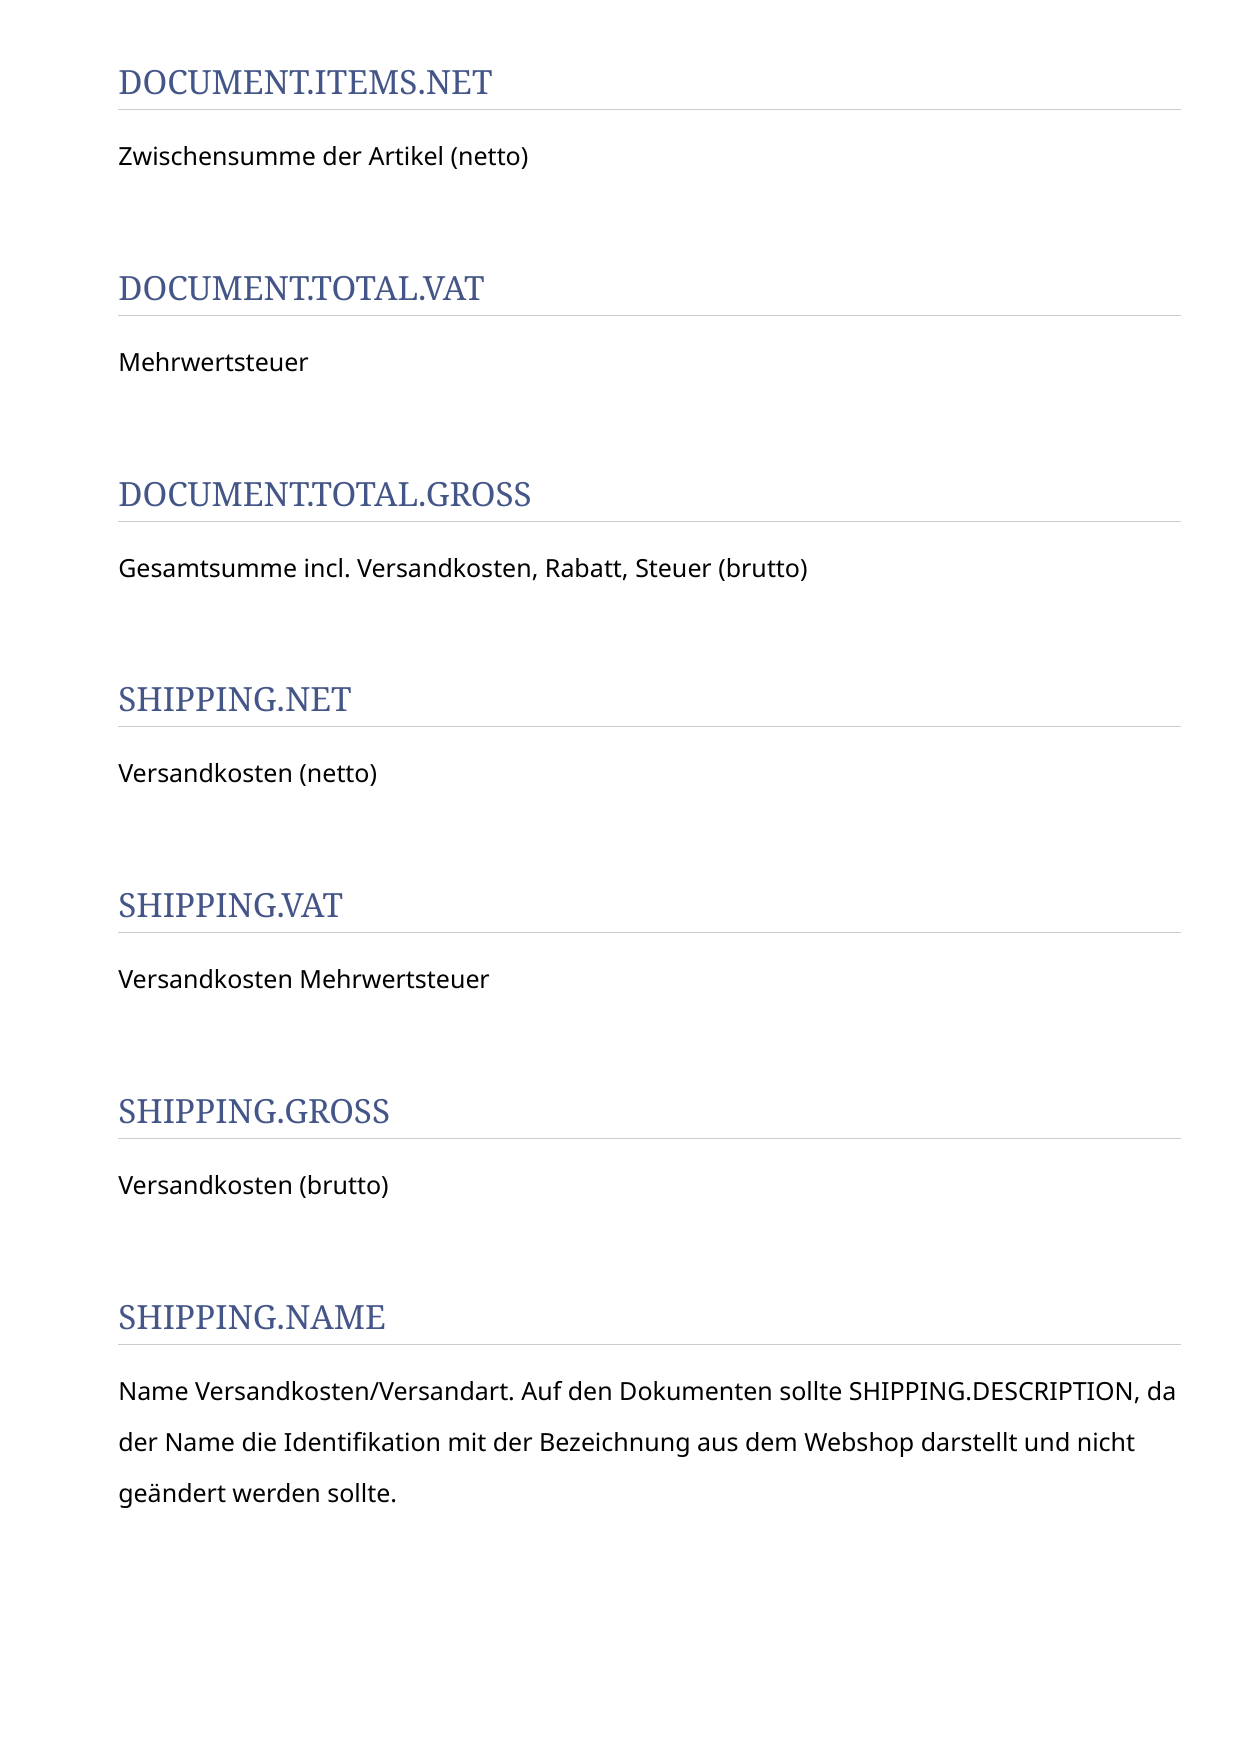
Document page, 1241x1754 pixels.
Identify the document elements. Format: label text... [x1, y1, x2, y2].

subtitle SHIPPING.NET [118, 676, 1181, 726]
subtitle SHIPPING.VAT [118, 882, 1181, 932]
subtitle SHIPPING.NAME [118, 1293, 1181, 1344]
text Mehrwertsteuer [118, 344, 1181, 378]
text Versandkosten Mehrwertsteuer [118, 962, 1181, 996]
text Gesamtsumme incl. Versandkosten, Rabatt, Steuer (brutto) [118, 550, 1181, 584]
subtitle SHIPPING.GROSS [118, 1088, 1181, 1138]
text Versandkosten (brutto) [118, 1167, 1181, 1201]
subtitle DOCUMENT.ITEMS.NET [118, 59, 1181, 109]
text Name Versandkosten/Versandart. Auf den Dokumenten sollte SHIPPING.DESCRIPTION, da der Name die Identifikation mit der Bezeichnung aus dem Webshop darstellt und nicht geändert werden sollte. [118, 1373, 1181, 1509]
text Zwischensumme der Artikel (netto) [118, 139, 1181, 173]
subtitle DOCUMENT.TOTAL.GROSS [118, 471, 1181, 521]
text Versandkosten (netto) [118, 756, 1181, 790]
subtitle DOCUMENT.TOTAL.VAT [118, 265, 1181, 315]
